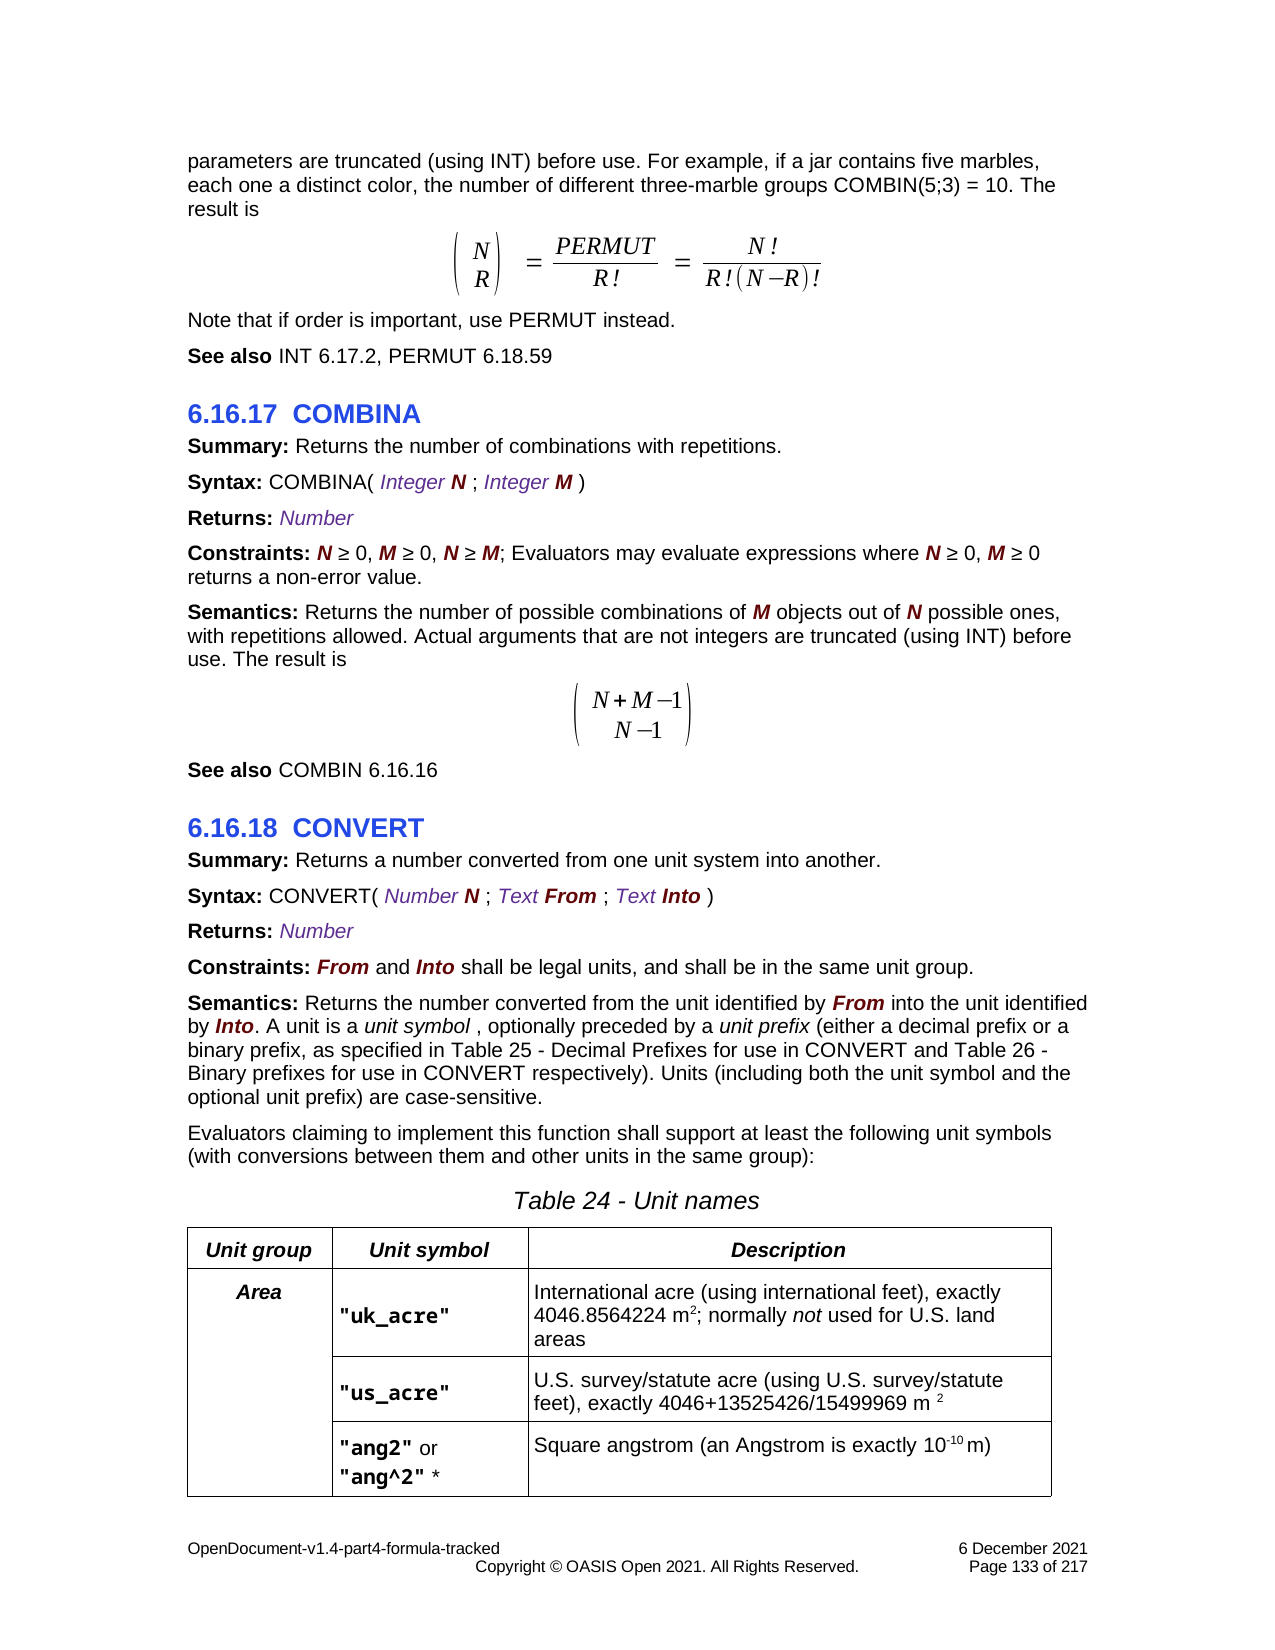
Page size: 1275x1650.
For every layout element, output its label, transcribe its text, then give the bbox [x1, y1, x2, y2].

table_cell International acre (using international feet), exactly 4046.8564224 m2; normally not used for U.S. land areas [529, 1269, 1051, 1356]
text Note that if order is important, use PERMUT instead. [187, 308, 1088, 332]
table_cell U.S. survey/statute acre (using U.S. survey/statute feet), exactly 4046+13525426/15499969 m 2 [529, 1357, 1051, 1421]
table_cell Area [188, 1269, 332, 1496]
text Summary: Returns the number of combinations with repetitions. [187, 435, 1088, 458]
text See also COMBIN 6.16.16 [187, 758, 1088, 782]
text Returns: Number [187, 506, 1088, 529]
text Table 24 - Unit names [187, 1187, 1088, 1214]
subtitle CONVERT [187, 813, 1088, 843]
table_header Description [529, 1228, 1051, 1268]
text Returns: Number [187, 920, 1088, 943]
table_header Unit symbol [333, 1228, 528, 1268]
text Syntax: COMBINA( Integer N ; Integer M ) [187, 470, 1088, 494]
text Constraints: N ≥ 0, M ≥ 0, N ≥ M; Evaluators may evaluate expressions where N ≥ 0, M ≥ 0 returns a non-error value. [187, 542, 1088, 589]
text Summary: Returns a number converted from one unit system into another. [187, 849, 1088, 872]
text Syntax: CONVERT( Number N ; Text From ; Text Into ) [187, 884, 1088, 908]
subtitle COMBINA [187, 399, 1088, 429]
text Semantics: Returns the number converted from the unit identified by From into the unit identified by Into. A unit is a unit symbol , optionally preceded by a unit prefix (either a decimal prefix or a binary prefix, as specified in Table 25 - Decimal Prefixes for use in CONVERT and Table 26 - Binary prefixes for use in CONVERT respectively). Units (including both the unit symbol and the optional unit prefix) are case-sensitive. [187, 991, 1088, 1109]
table_cell "uk_acre" [333, 1269, 528, 1356]
table_cell "us_acre" [333, 1357, 528, 1421]
table_header Unit group [188, 1228, 332, 1268]
table_cell "ang2" or "ang^2" * [333, 1422, 528, 1496]
text Semantics: Returns the number of possible combinations of M objects out of N possible ones, with repetitions allowed. Actual arguments that are not integers are truncated (using INT) before use. The result is [187, 601, 1088, 671]
text Constraints: From and Into shall be legal units, and shall be in the same unit group. [187, 956, 1088, 979]
text parameters are truncated (using INT) before use. For example, if a jar contains five marbles, each one a distinct color, the number of different three-marble groups COMBIN(5;3) = 10. The result is [187, 150, 1088, 221]
table_cell Square angstrom (an Angstrom is exactly 10-10 m) [529, 1422, 1051, 1496]
text Evaluators claiming to implement this function shall support at least the following unit symbols (with conversions between them and other units in the same group): [187, 1121, 1088, 1168]
text See also INT 6.17.2, PERMUT 6.18.59 [187, 344, 1088, 368]
